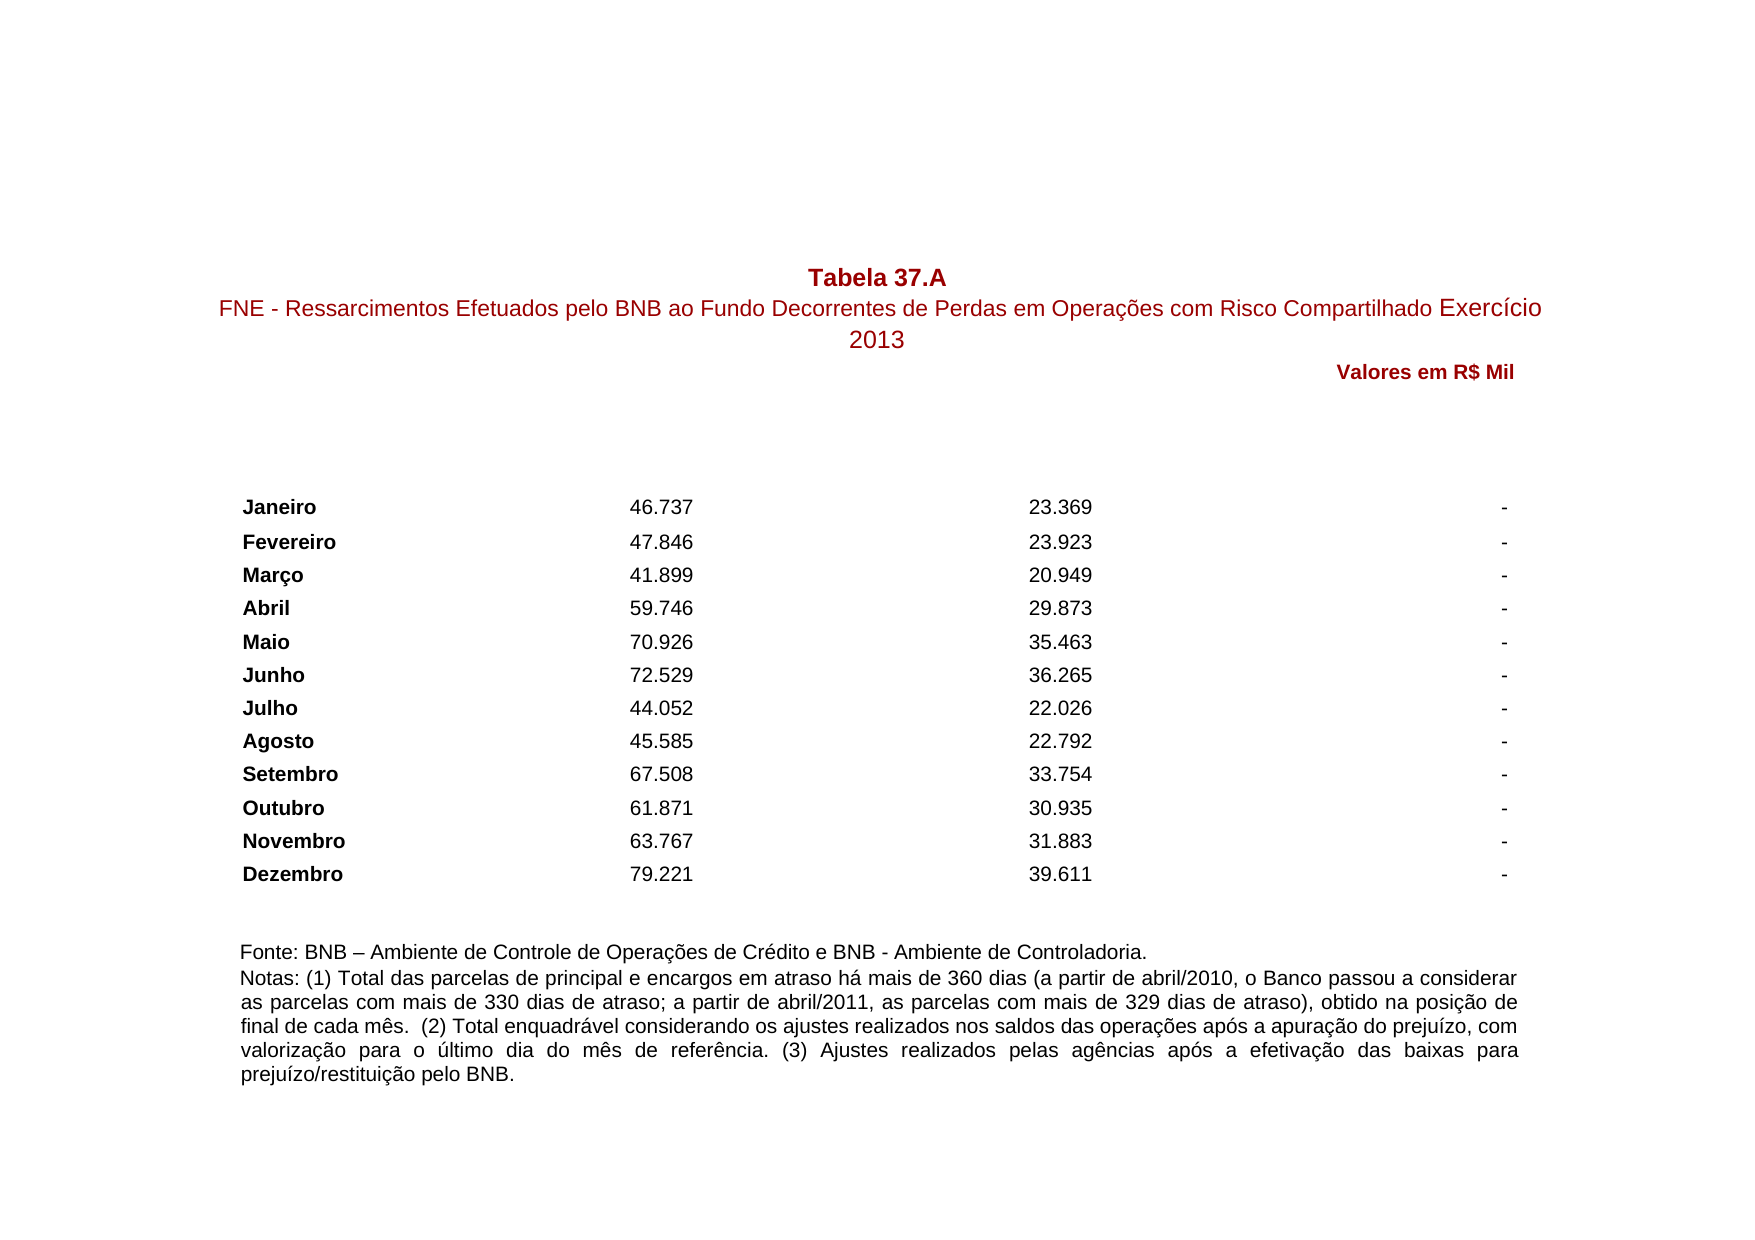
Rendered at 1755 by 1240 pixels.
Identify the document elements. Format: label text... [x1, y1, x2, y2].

table_header Valores Ressarcidos pelo Banco Operador (2) [741, 388, 1018, 494]
table_cell - [1145, 829, 1522, 862]
table_cell 41.899 [372, 563, 741, 596]
table_cell Fevereiro [232, 530, 372, 563]
table_cell Total [232, 893, 372, 940]
text Valores em R$ Mil [148, 360, 1520, 384]
table_cell [741, 530, 1018, 563]
table_cell 36.265 [1019, 663, 1145, 696]
table_cell - [1145, 762, 1522, 796]
table_cell 0 [1145, 893, 1522, 940]
table_cell - [1145, 663, 1522, 696]
table_cell 63.767 [372, 829, 741, 862]
table_cell Março [232, 563, 372, 596]
table_cell [741, 696, 1018, 729]
table_cell 79.221 [372, 862, 741, 893]
table_cell - [1145, 729, 1522, 762]
table_cell Abril [232, 596, 372, 629]
table_cell 31.883 [1019, 829, 1145, 862]
table_cell 22.792 [1019, 729, 1145, 762]
table_cell 70.926 [372, 630, 741, 663]
table_cell 20.949 [1019, 563, 1145, 596]
table_cell - [1145, 630, 1522, 663]
table_cell [741, 495, 1018, 530]
table_cell Agosto [232, 729, 372, 762]
table_cell 29.873 [1019, 596, 1145, 629]
table_cell [741, 663, 1018, 696]
table_header Principal + Encargos das Operações Vencidas e não Pagas (1) [372, 388, 741, 494]
table_cell Janeiro [232, 495, 372, 530]
table_cell 59.746 [372, 596, 741, 629]
table_cell 44.052 [372, 696, 741, 729]
table_cell 45.585 [372, 729, 741, 762]
text Fonte: BNB – Ambiente de Controle de Operações de Crédito e BNB - Ambiente de Controladoria. [239, 940, 1612, 964]
table_cell Junho [232, 663, 372, 696]
table_cell - [1145, 563, 1522, 596]
table_cell [741, 762, 1018, 796]
table_cell 67.508 [372, 762, 741, 796]
table_cell 22.026 [1019, 696, 1145, 729]
table_cell 30.935 [1019, 796, 1145, 829]
table_cell 23.369 [1019, 495, 1145, 530]
text Notas: (1) Total das parcelas de principal e encargos em atraso há mais de 360 dias (a partir de abril/2010, o Banco passou a considerar as parcelas com mais de 330 dias de atraso; a partir de abril/2011, as parcelas com mais de 329 dias de atraso), obtido na posição de final de cada mês. (2) Total enquadrável considerando os ajustes realizados nos saldos das operações após a apuração do prejuízo, com valorização para o último dia do mês de referência. (3) Ajustes realizados pelas agências após a efetivação das baixas para prejuízo/restituição pelo BNB. [239, 966, 1520, 1086]
table_cell - [1145, 530, 1522, 563]
table_cell [741, 563, 1018, 596]
table_cell Dezembro [232, 862, 372, 893]
table_cell [741, 796, 1018, 829]
table_cell - [1145, 495, 1522, 530]
text Tabela 37.A [148, 263, 1614, 291]
table_cell - [1145, 862, 1522, 893]
table_cell 72.529 [372, 663, 741, 696]
table_cell Setembro [232, 762, 372, 796]
table_cell [741, 829, 1018, 862]
table_cell Outubro [232, 796, 372, 829]
table_header Correção de Valores por Atraso de Ressarcimento (3) [1145, 388, 1522, 494]
table_cell - [1145, 796, 1522, 829]
table_cell 701.687 [372, 893, 741, 940]
table_cell 39.611 [1019, 862, 1145, 893]
table_cell Maio [232, 630, 372, 663]
table_header [1019, 388, 1145, 494]
table_cell [741, 862, 1018, 893]
table_cell 35.463 [1019, 630, 1145, 663]
table_cell 23.923 [1019, 530, 1145, 563]
table_cell [741, 729, 1018, 762]
text FNE - Ressarcimentos Efetuados pelo BNB ao Fundo Decorrentes de Perdas em Operações com Risco Compartilhado Exercício 2013 [219, 293, 1542, 354]
table_cell [741, 893, 1018, 940]
table_cell 33.754 [1019, 762, 1145, 796]
table_cell Novembro [232, 829, 372, 862]
table_cell Julho [232, 696, 372, 729]
table_cell 46.737 [372, 495, 741, 530]
table_cell - [1145, 596, 1522, 629]
table_cell - [1145, 696, 1522, 729]
table_cell [741, 630, 1018, 663]
table_header Mês de Referência [232, 388, 372, 494]
table_cell 61.871 [372, 796, 741, 829]
table_cell [741, 596, 1018, 629]
table_cell 350.843 [1019, 893, 1145, 940]
table_cell 47.846 [372, 530, 741, 563]
